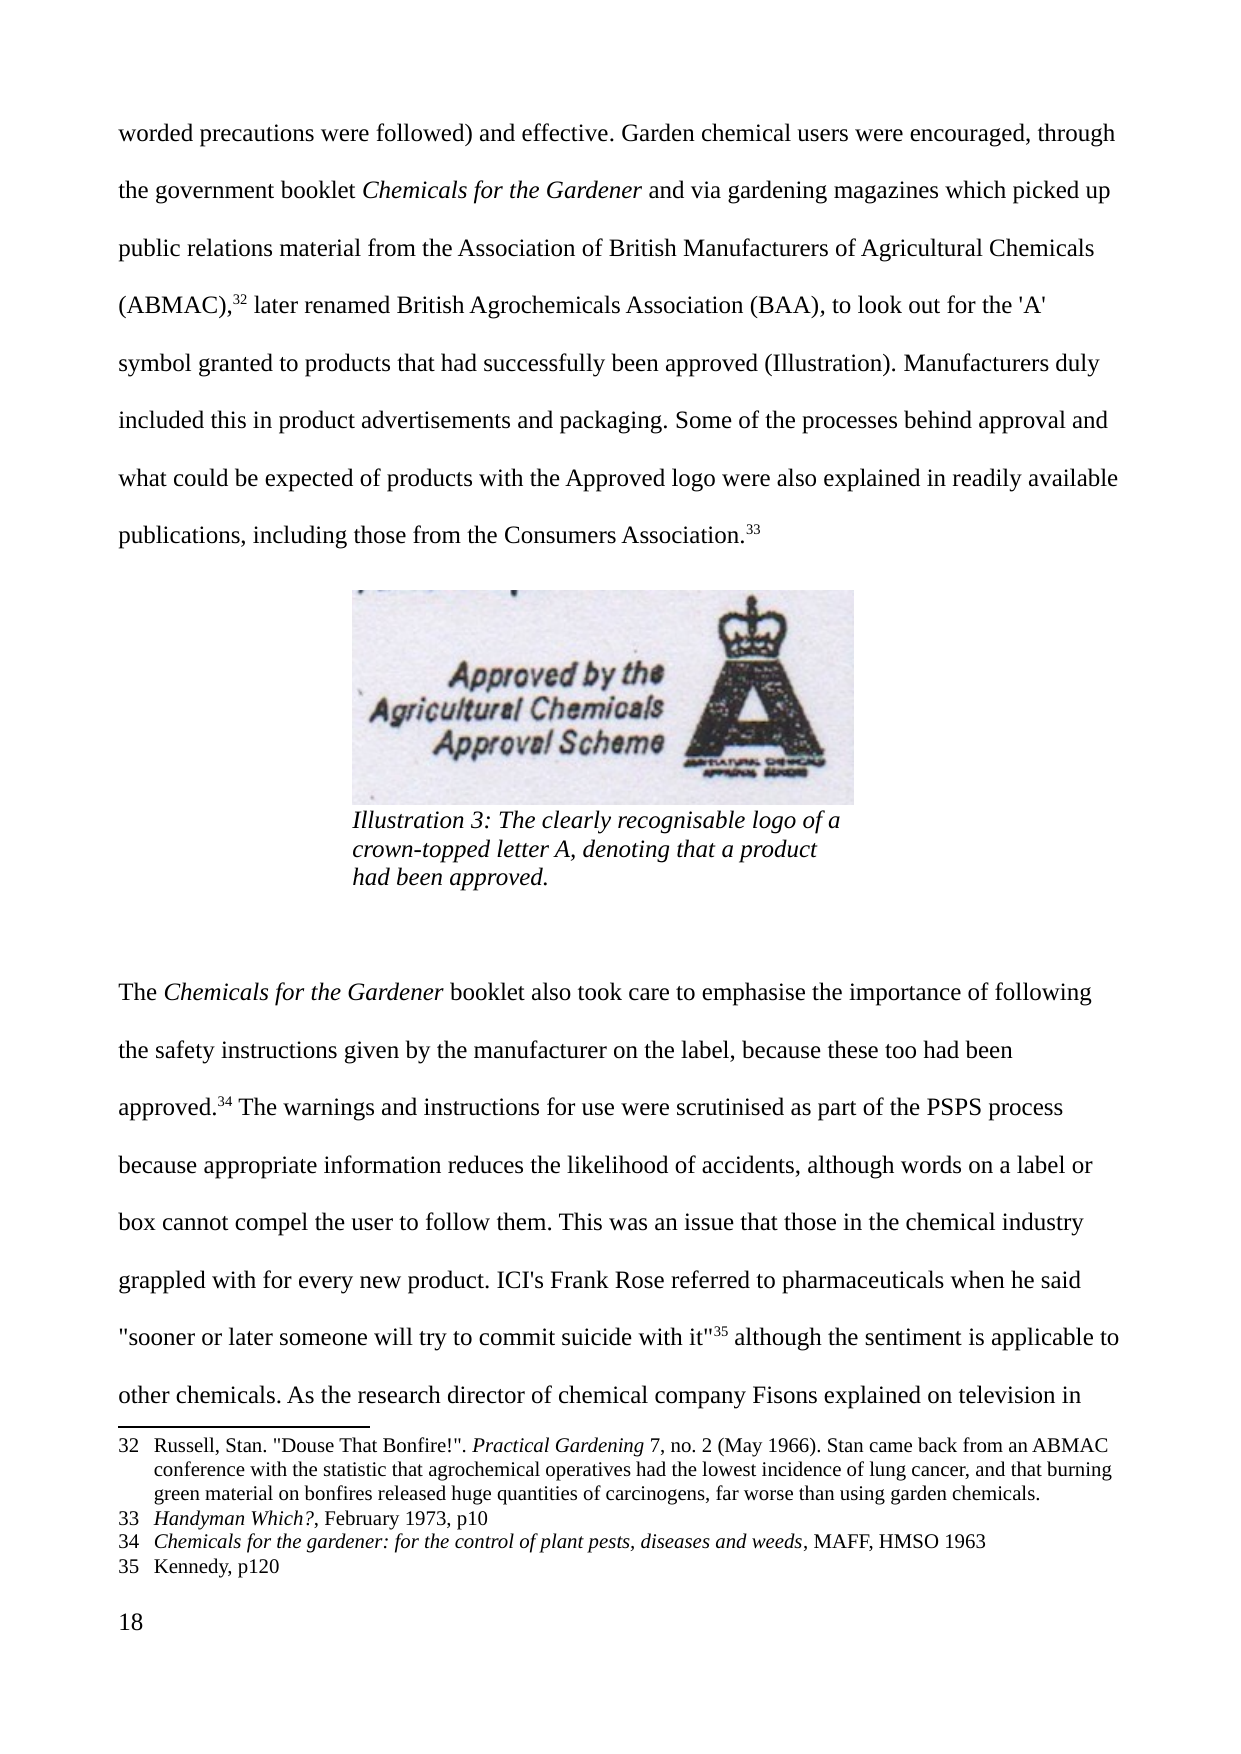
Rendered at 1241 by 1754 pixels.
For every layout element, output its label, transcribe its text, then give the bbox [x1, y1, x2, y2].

text Handyman Which?, February 1973, p10 [118, 1505, 1122, 1529]
text Illustration 3: The clearly recognisable logo of a crown-topped letter A, denoting that a product had been approved. [352, 805, 854, 891]
text Chemicals for the gardener: for the control of plant pests, diseases and weeds, MAFF, HMSO 1963 [118, 1529, 1122, 1553]
text The Chemicals for the Gardener booklet also took care to emphasise the importance of following the safety instructions given by the manufacturer on the label, because these too had been approved. The warnings and instructions for use were scrutinised as part of the PSPS process because appropriate information reduces the likelihood of accidents, although words on a label or box cannot compel the user to follow them. This was an issue that those in the chemical industry grappled with for every new product. ICI's Frank Rose referred to pharmaceuticals when he said "sooner or later someone will try to commit suicide with it" although the sentiment is applicable to other chemicals. As the research director of chemical company Fisons explained on television in [118, 977, 1122, 1409]
picture [352, 590, 854, 805]
text Russell, Stan. "Douse That Bonfire!". Practical Gardening 7, no. 2 (May 1966). Stan came back from an ABMAC conference with the statistic that agrochemical operatives had the lowest incidence of lung cancer, and that burning green material on bonfires released huge quantities of carcinogens, far worse than using garden chemicals. [118, 1433, 1122, 1505]
text Kennedy, p120 [118, 1553, 1122, 1578]
text worded precautions were followed) and effective. Garden chemical users were encouraged, through the government booklet Chemicals for the Gardener and via gardening magazines which picked up public relations material from the Association of British Manufacturers of Agricultural Chemicals (ABMAC), later renamed British Agrochemicals Association (BAA), to look out for the 'A' symbol granted to products that had successfully been approved (Illustration). Manufacturers duly included this in product advertisements and packaging. Some of the processes behind approval and what could be expected of products with the Approved logo were also explained in readily available publications, including those from the Consumers Association. [118, 118, 1122, 549]
